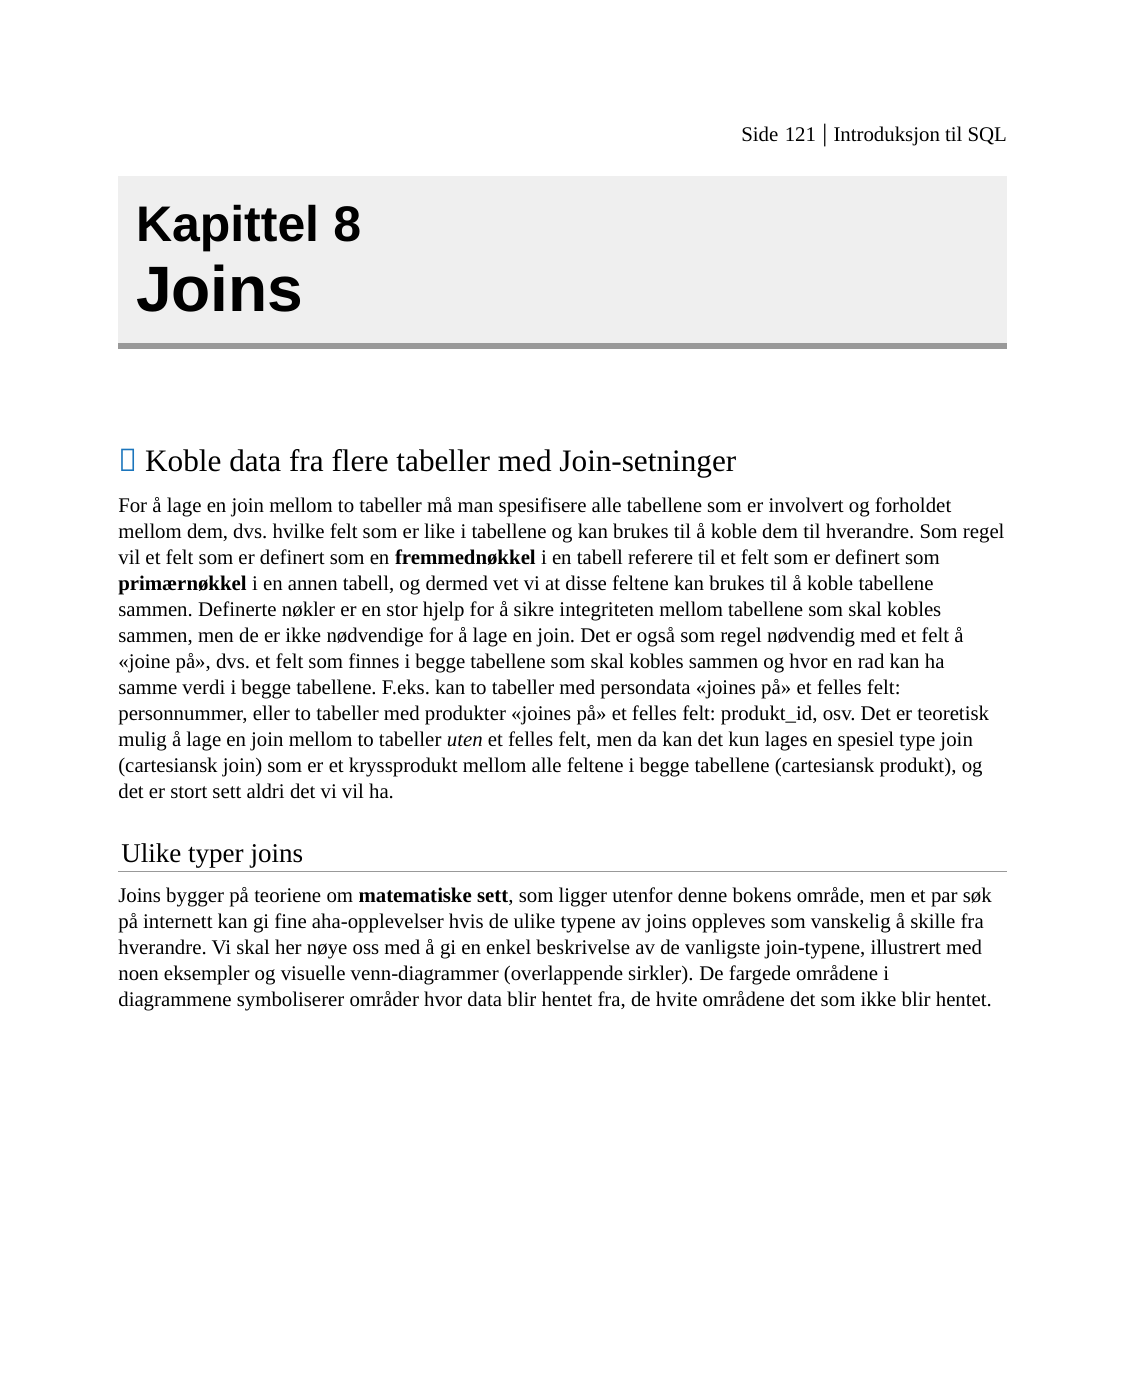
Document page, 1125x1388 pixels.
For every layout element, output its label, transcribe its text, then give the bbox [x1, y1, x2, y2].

subtitle Ulike typer joins [118, 834, 1007, 871]
text Joins bygger på teoriene om matematiske sett, som ligger utenfor denne bokens område, men et par søk på internett kan gi fine aha-opplevelser hvis de ulike typene av joins oppleves som vanskelig å skille fra hverandre. Vi skal her nøye oss med å gi en enkel beskrivelse av de vanligste join-typene, illustrert med noen eksempler og visuelle venn-diagrammer (overlappende sirkler). De fargede områdene i diagrammene symboliserer områder hvor data blir hentet fra, de hvite områdene det som ikke blir hentet. [118, 883, 1007, 1011]
subtitle Kapittel 8 Joins [118, 176, 1007, 343]
text For å lage en join mellom to tabeller må man spesifisere alle tabellene som er involvert og forholdet mellom dem, dvs. hvilke felt som er like i tabellene og kan brukes til å koble dem til hverandre. Som regel vil et felt som er definert som en fremmednøkkel i en tabell referere til et felt som er definert som primærnøkkel i en annen tabell, og dermed vet vi at disse feltene kan brukes til å koble tabellene sammen. Definerte nøkler er en stor hjelp for å sikre integriteten mellom tabellene som skal kobles sammen, men de er ikke nødvendige for å lage en join. Det er også som regel nødvendig med et felt å «joine på», dvs. et felt som finnes i begge tabellene som skal kobles sammen og hvor en rad kan ha samme verdi i begge tabellene. F.eks. kan to tabeller med persondata «joines på» et felles felt: personnummer, eller to tabeller med produkter «joines på» et felles felt: produkt_id, osv. Det er teoretisk mulig å lage en join mellom to tabeller uten et felles felt, men da kan det kun lages en spesiel type join (cartesiansk join) som er et kryssprodukt mellom alle feltene i begge tabellene (cartesiansk produkt), og det er stort sett aldri det vi vil ha. [118, 493, 1007, 803]
subtitle  Koble data fra flere tabeller med Join-setninger [118, 438, 1007, 481]
